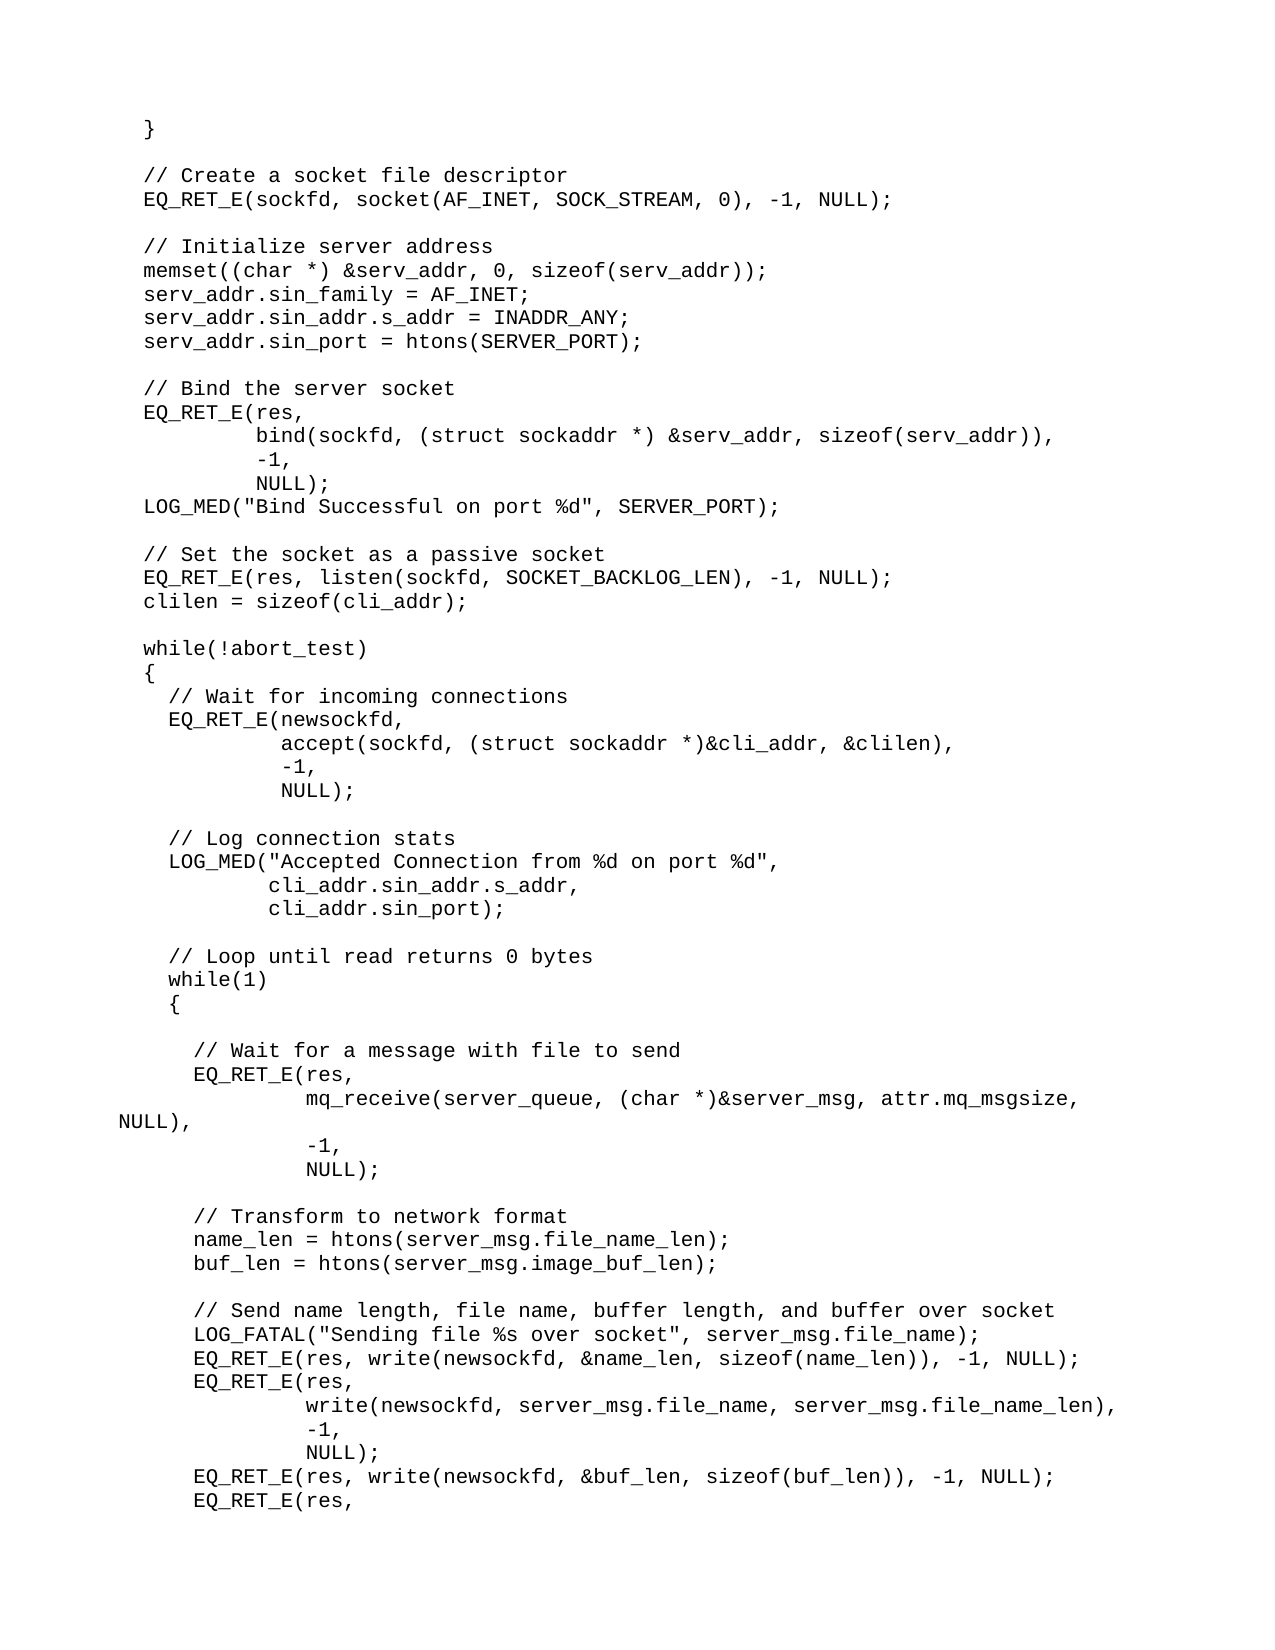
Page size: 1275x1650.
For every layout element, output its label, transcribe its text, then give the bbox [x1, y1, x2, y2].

text EQ_RET_E(res, [118, 402, 1157, 426]
text // Bind the server socket [118, 378, 1157, 402]
text } [118, 118, 1157, 142]
text NULL); [118, 1158, 1157, 1182]
text // Wait for a message with file to send [118, 1040, 1157, 1064]
text while(!abort_test) [118, 638, 1157, 662]
text -1, [118, 1135, 1157, 1158]
text write(newsockfd, server_msg.file_name, server_msg.file_name_len), [118, 1395, 1157, 1419]
text -1, [118, 1419, 1157, 1442]
text // Create a socket file descriptor [118, 165, 1157, 189]
text EQ_RET_E(res, listen(sockfd, SOCKET_BACKLOG_LEN), -1, NULL); [118, 567, 1157, 591]
text // Loop until read returns 0 bytes [118, 946, 1157, 969]
text accept(sockfd, (struct sockaddr *)&cli_addr, &clilen), [118, 733, 1157, 757]
text -1, [118, 449, 1157, 473]
text cli_addr.sin_addr.s_addr, [118, 875, 1157, 898]
text EQ_RET_E(newsockfd, [118, 709, 1157, 733]
text serv_addr.sin_addr.s_addr = INADDR_ANY; [118, 307, 1157, 331]
text serv_addr.sin_port = htons(SERVER_PORT); [118, 331, 1157, 354]
text LOG_MED("Bind Successful on port %d", SERVER_PORT); [118, 496, 1157, 520]
text // Wait for incoming connections [118, 686, 1157, 709]
text EQ_RET_E(res, write(newsockfd, &buf_len, sizeof(buf_len)), -1, NULL); [118, 1466, 1157, 1489]
text memset((char *) &serv_addr, 0, sizeof(serv_addr)); [118, 260, 1157, 284]
text EQ_RET_E(res, [118, 1064, 1157, 1088]
text EQ_RET_E(res, [118, 1489, 1157, 1513]
text EQ_RET_E(sockfd, socket(AF_INET, SOCK_STREAM, 0), -1, NULL); [118, 189, 1157, 213]
text // Transform to network format [118, 1206, 1157, 1229]
text NULL); [118, 1442, 1157, 1466]
text LOG_MED("Accepted Connection from %d on port %d", [118, 851, 1157, 875]
text { [118, 993, 1157, 1017]
text LOG_FATAL("Sending file %s over socket", server_msg.file_name); [118, 1324, 1157, 1348]
text clilen = sizeof(cli_addr); [118, 591, 1157, 615]
text mq_receive(server_queue, (char *)&server_msg, attr.mq_msgsize, NULL), [118, 1088, 1157, 1135]
text serv_addr.sin_family = AF_INET; [118, 284, 1157, 307]
text EQ_RET_E(res, write(newsockfd, &name_len, sizeof(name_len)), -1, NULL); [118, 1348, 1157, 1371]
text EQ_RET_E(res, [118, 1371, 1157, 1395]
text while(1) [118, 969, 1157, 993]
text NULL); [118, 473, 1157, 496]
text -1, [118, 757, 1157, 780]
text NULL); [118, 780, 1157, 804]
text { [118, 662, 1157, 686]
text // Log connection stats [118, 827, 1157, 851]
text // Initialize server address [118, 236, 1157, 260]
text bind(sockfd, (struct sockaddr *) &serv_addr, sizeof(serv_addr)), [118, 426, 1157, 449]
text cli_addr.sin_port); [118, 898, 1157, 922]
text // Set the socket as a passive socket [118, 544, 1157, 567]
text buf_len = htons(server_msg.image_buf_len); [118, 1253, 1157, 1277]
text name_len = htons(server_msg.file_name_len); [118, 1229, 1157, 1253]
text // Send name length, file name, buffer length, and buffer over socket [118, 1300, 1157, 1324]
